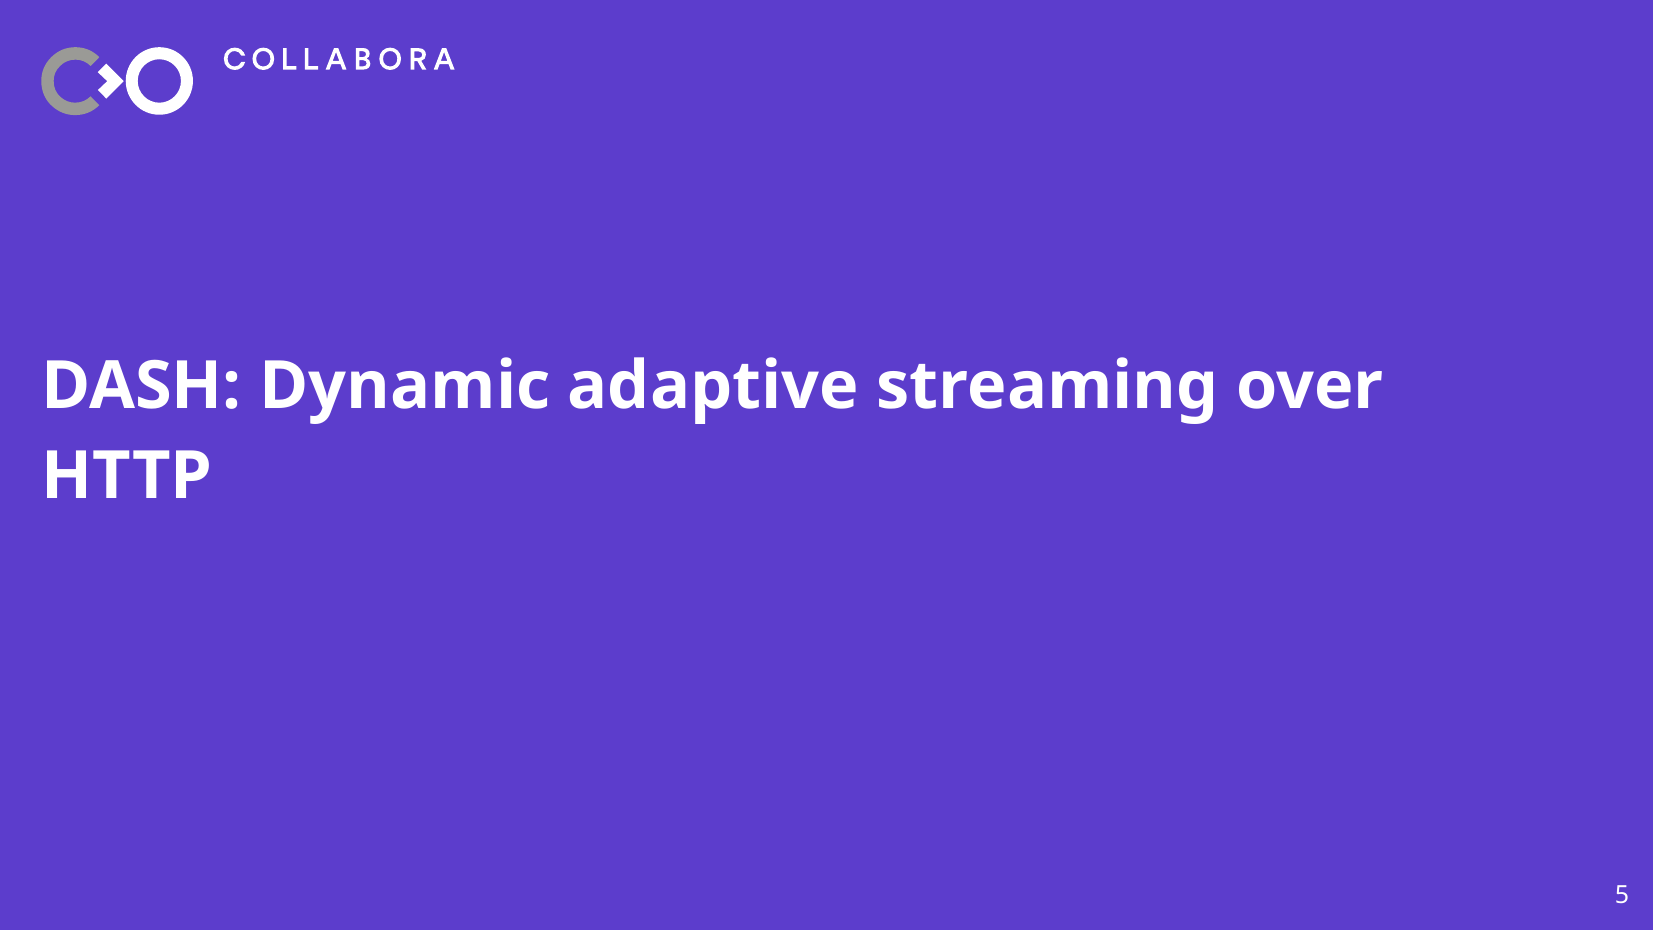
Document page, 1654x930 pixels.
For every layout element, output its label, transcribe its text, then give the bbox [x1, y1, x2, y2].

title DASH: Dynamic adaptive streaming over HTTP [41, 292, 1529, 563]
